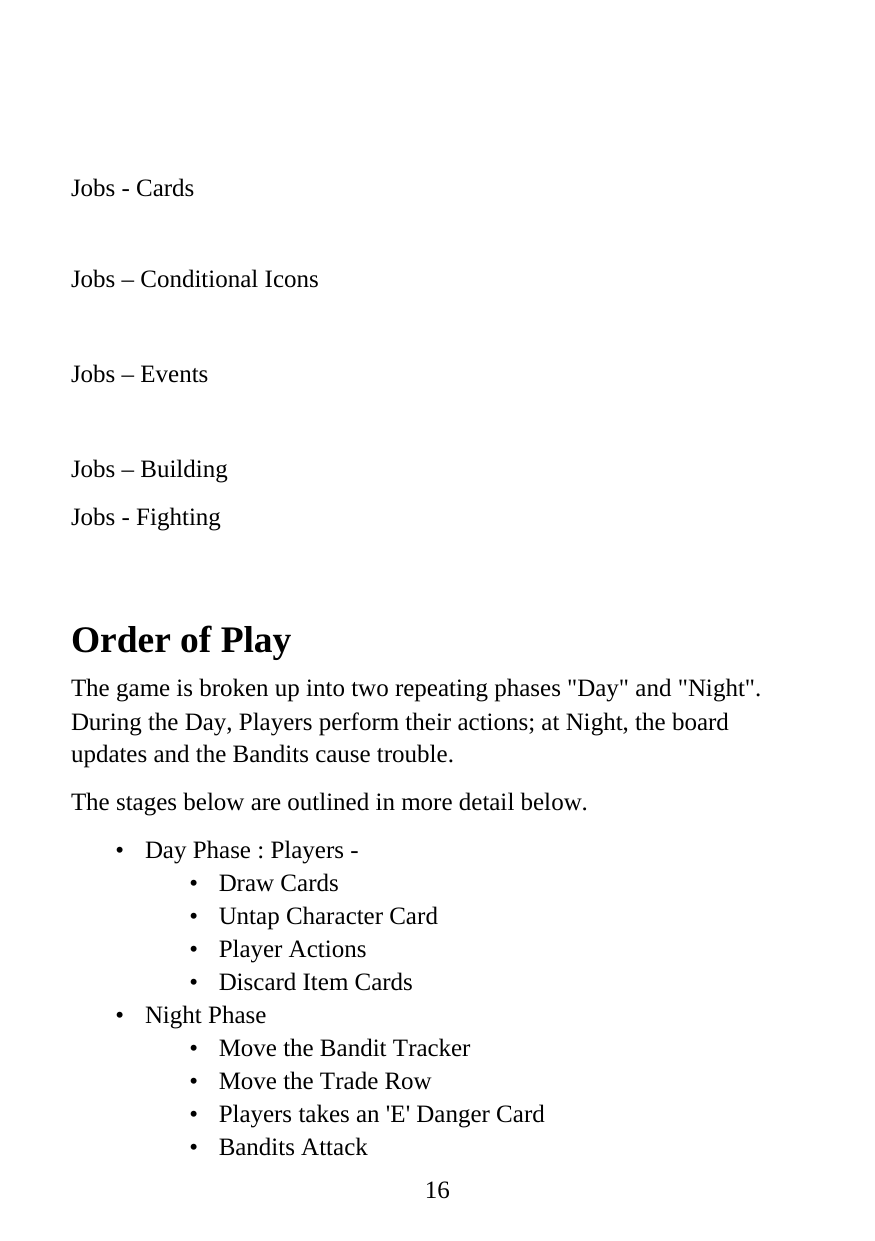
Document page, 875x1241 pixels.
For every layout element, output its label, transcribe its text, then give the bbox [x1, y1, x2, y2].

list Players takes an 'E' Danger Card [189, 1099, 803, 1128]
text Jobs - Cards [71, 173, 803, 202]
list Discard Item Cards [189, 967, 803, 996]
list Draw Cards [189, 868, 803, 897]
list Night Phase [115, 1000, 803, 1029]
list Bandits Attack [189, 1132, 803, 1161]
text Jobs – Building [71, 454, 803, 483]
text Jobs – Events [71, 359, 803, 388]
text Jobs - Fighting [71, 502, 803, 531]
list Day Phase : Players - [115, 835, 803, 863]
text The stages below are outlined in more detail below. [71, 787, 803, 816]
list Player Actions [189, 934, 803, 963]
list Move the Trade Row [189, 1066, 803, 1095]
list Move the Bandit Tracker [189, 1033, 803, 1062]
list Untap Character Card [189, 901, 803, 929]
text The game is broken up into two repeating phases "Day" and "Night". During the Day, Players perform their actions; at Night, the board updates and the Bandits cause trouble. [71, 673, 803, 768]
text Jobs – Conditional Icons [71, 264, 803, 293]
subtitle Order of Play [71, 618, 803, 661]
